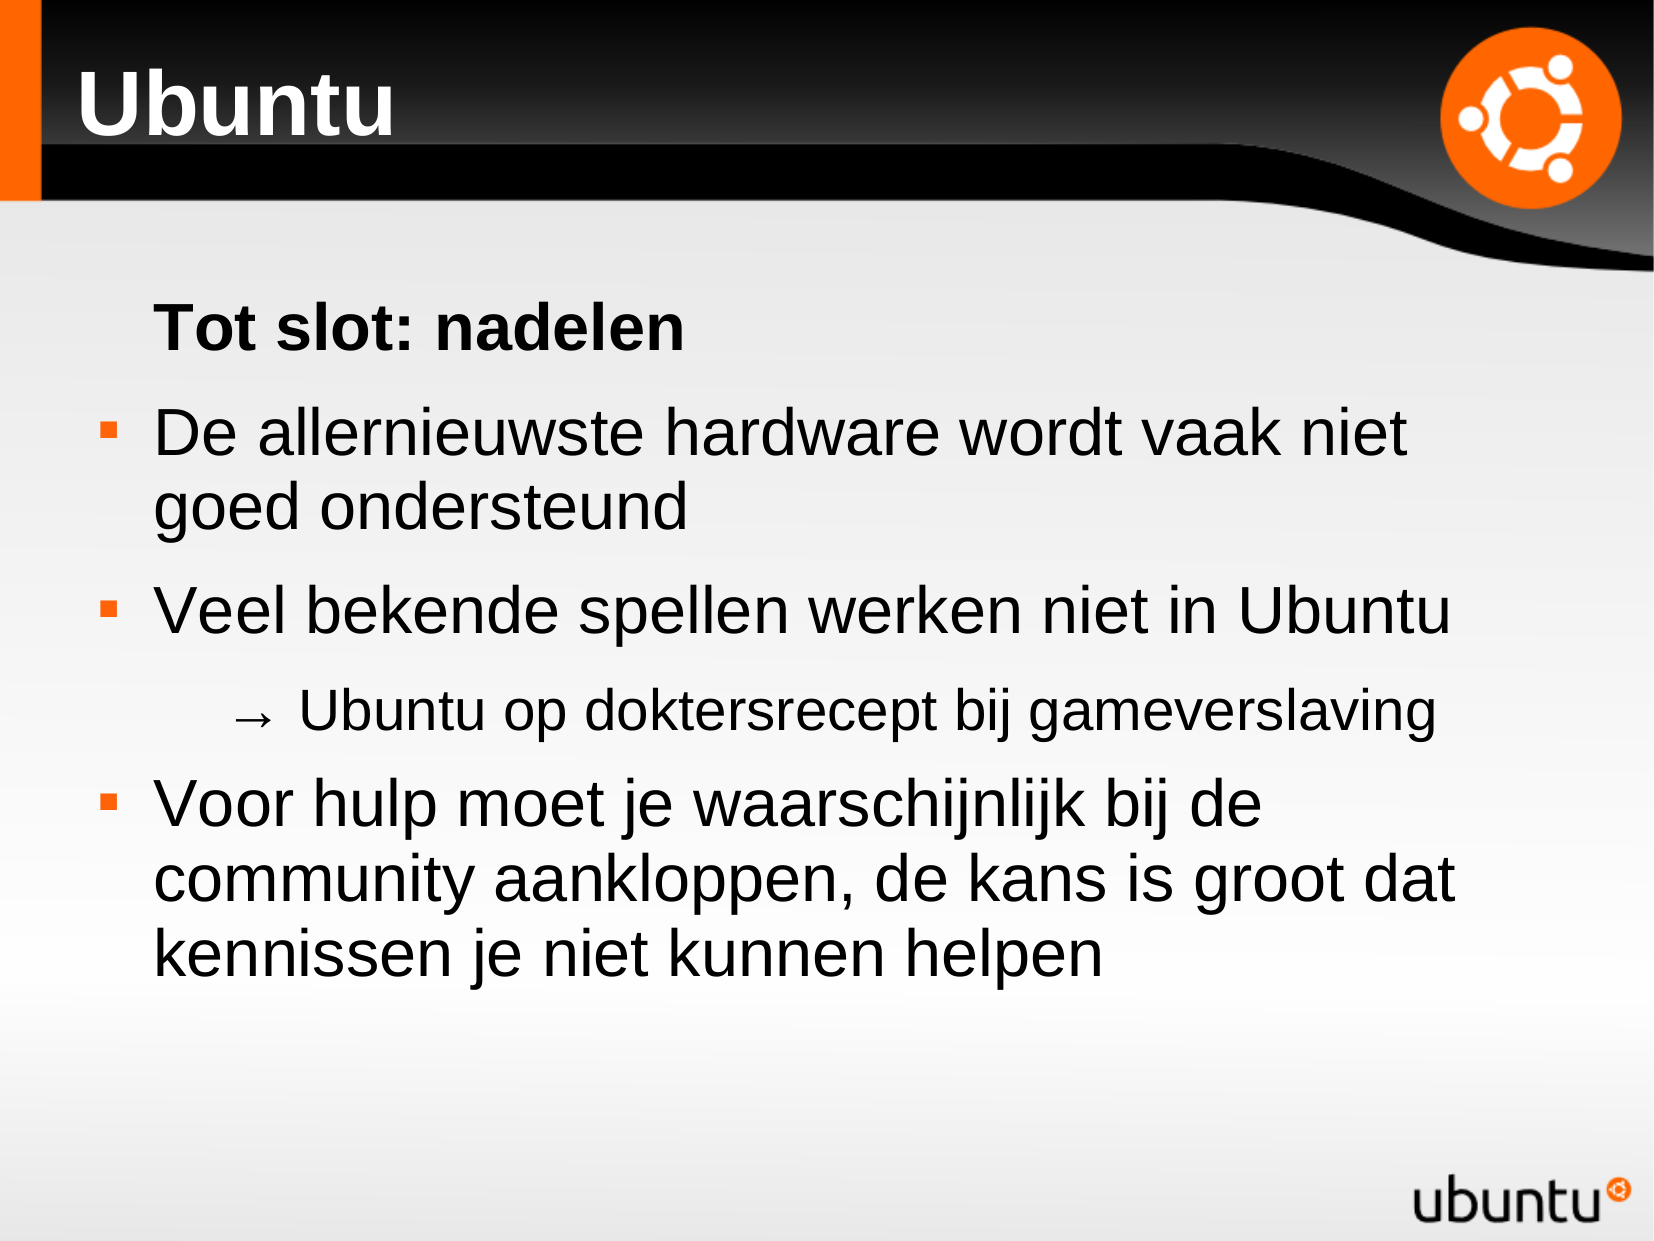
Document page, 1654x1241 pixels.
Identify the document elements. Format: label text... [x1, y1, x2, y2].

picture [0, 0, 1654, 1241]
title Ubuntu [76, 7, 1565, 200]
list Tot slot: nadelen De allernieuwste hardware wordt vaak niet goed ondersteund Veel bekende spellen werken niet in Ubuntu → Ubuntu op doktersrecept bij gameverslaving Voor hulp moet je waarschijnlijk bij de community aankloppen, de kans is groot dat kennissen je niet kunnen helpen [82, 290, 1571, 1094]
